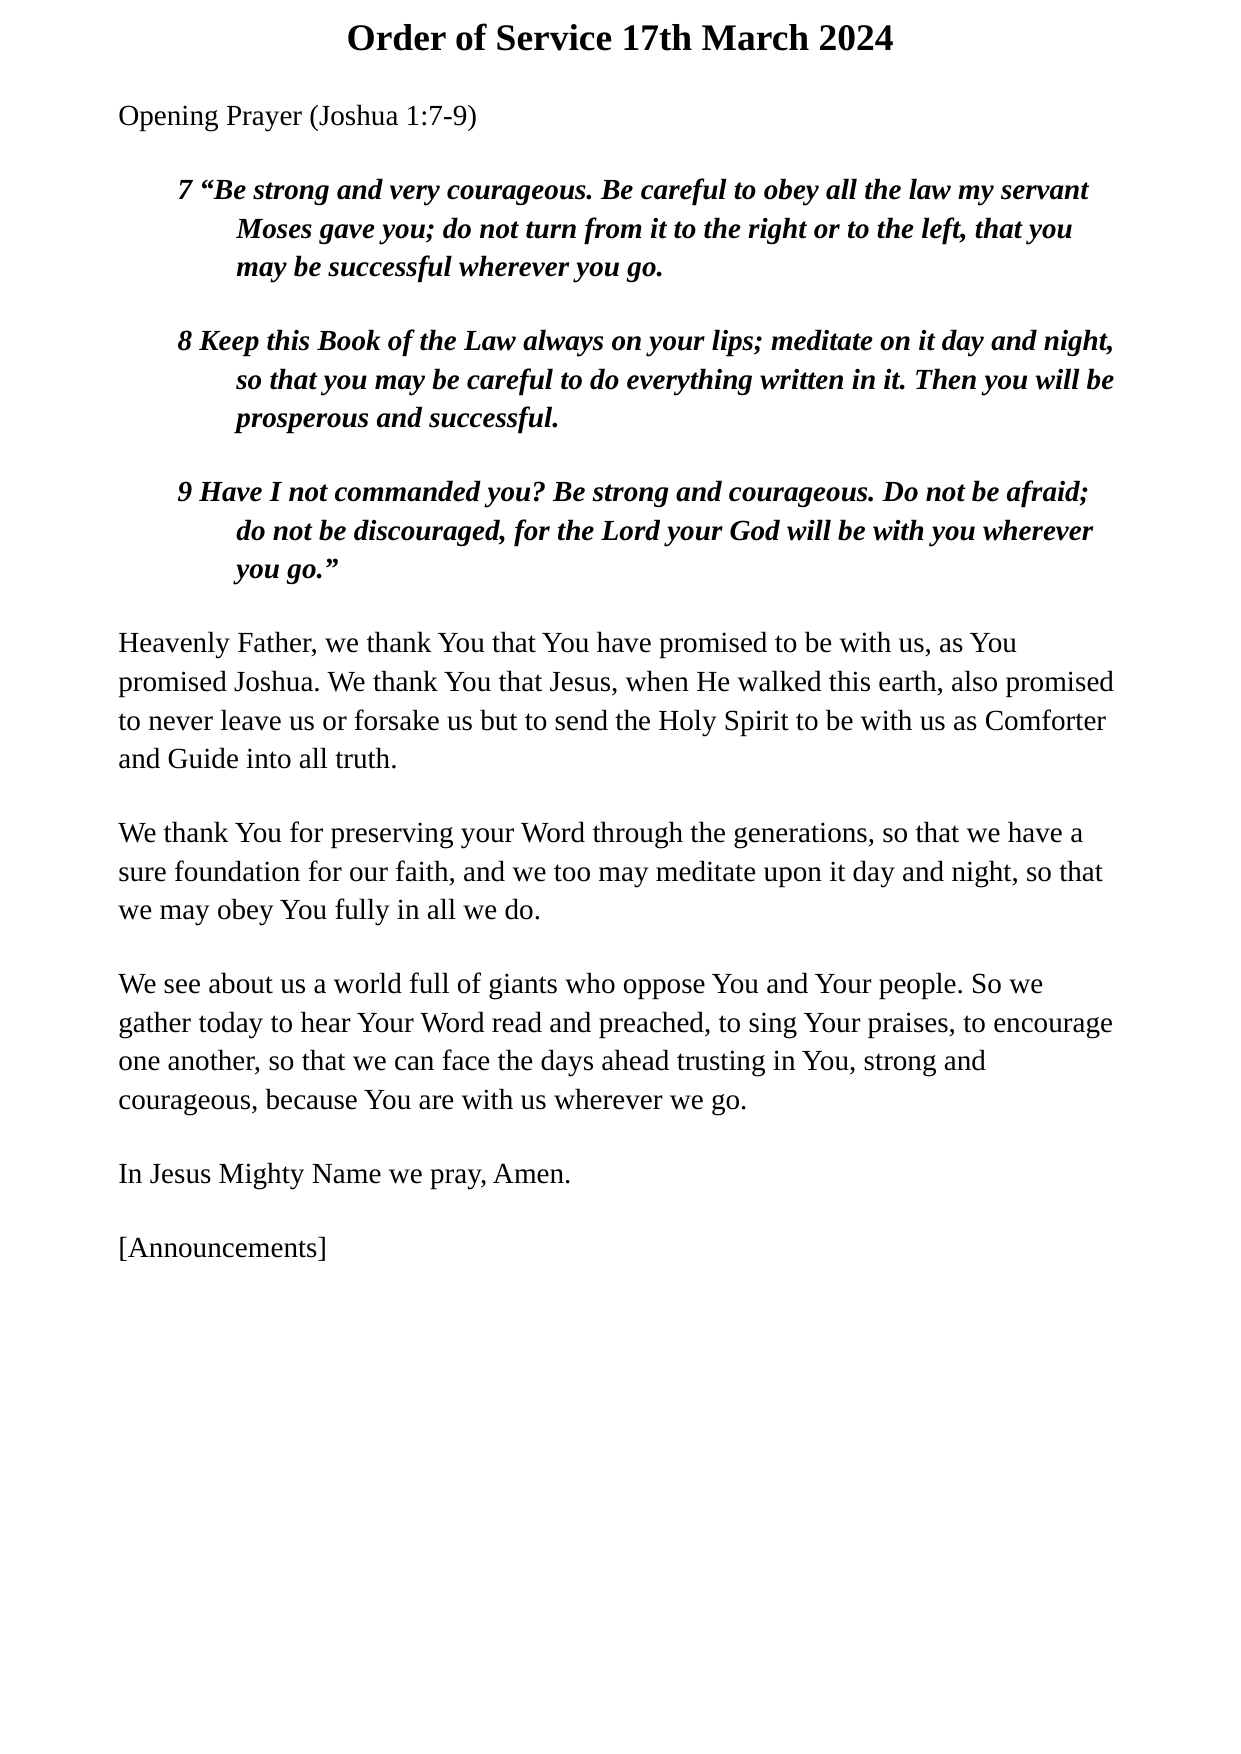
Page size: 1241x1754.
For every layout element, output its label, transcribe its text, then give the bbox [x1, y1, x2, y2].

text 9 Have I not commanded you? Be strong and courageous. Do not be afraid; do not be discouraged, for the Lord your God will be with you wherever you go.” [177, 474, 1122, 585]
text 7 “Be strong and very courageous. Be careful to obey all the law my servant Moses gave you; do not turn from it to the right or to the left, that you may be successful wherever you go. [177, 172, 1122, 283]
text In Jesus Mighty Name we pray, Amen. [118, 1156, 1122, 1189]
text Heavenly Father, we thank You that You have promised to be with us, as You promised Joshua. We thank You that Jesus, when He walked this earth, also promised to never leave us or forsake us but to send the Holy Spirit to be with us as Comforter and Guide into all truth. [118, 626, 1122, 775]
text [Announcements] [118, 1230, 1122, 1263]
text Opening Prayer (Joshua 1:7-9) [118, 98, 1122, 132]
text 8 Keep this Book of the Law always on your lips; meditate on it day and night, so that you may be careful to do everything written in it. Then you will be prosperous and successful. [177, 323, 1122, 434]
text We thank You for preserving your Word through the generations, so that we have a sure foundation for our faith, and we too may meditate upon it day and night, so that we may obey You fully in all we do. [118, 815, 1122, 926]
text We see about us a world full of giants who oppose You and Your people. So we gather today to hear Your Word read and preached, to sing Your praises, to encourage one another, so that we can face the days ahead trusting in You, strong and courageous, because You are with us wherever we go. [118, 966, 1122, 1115]
